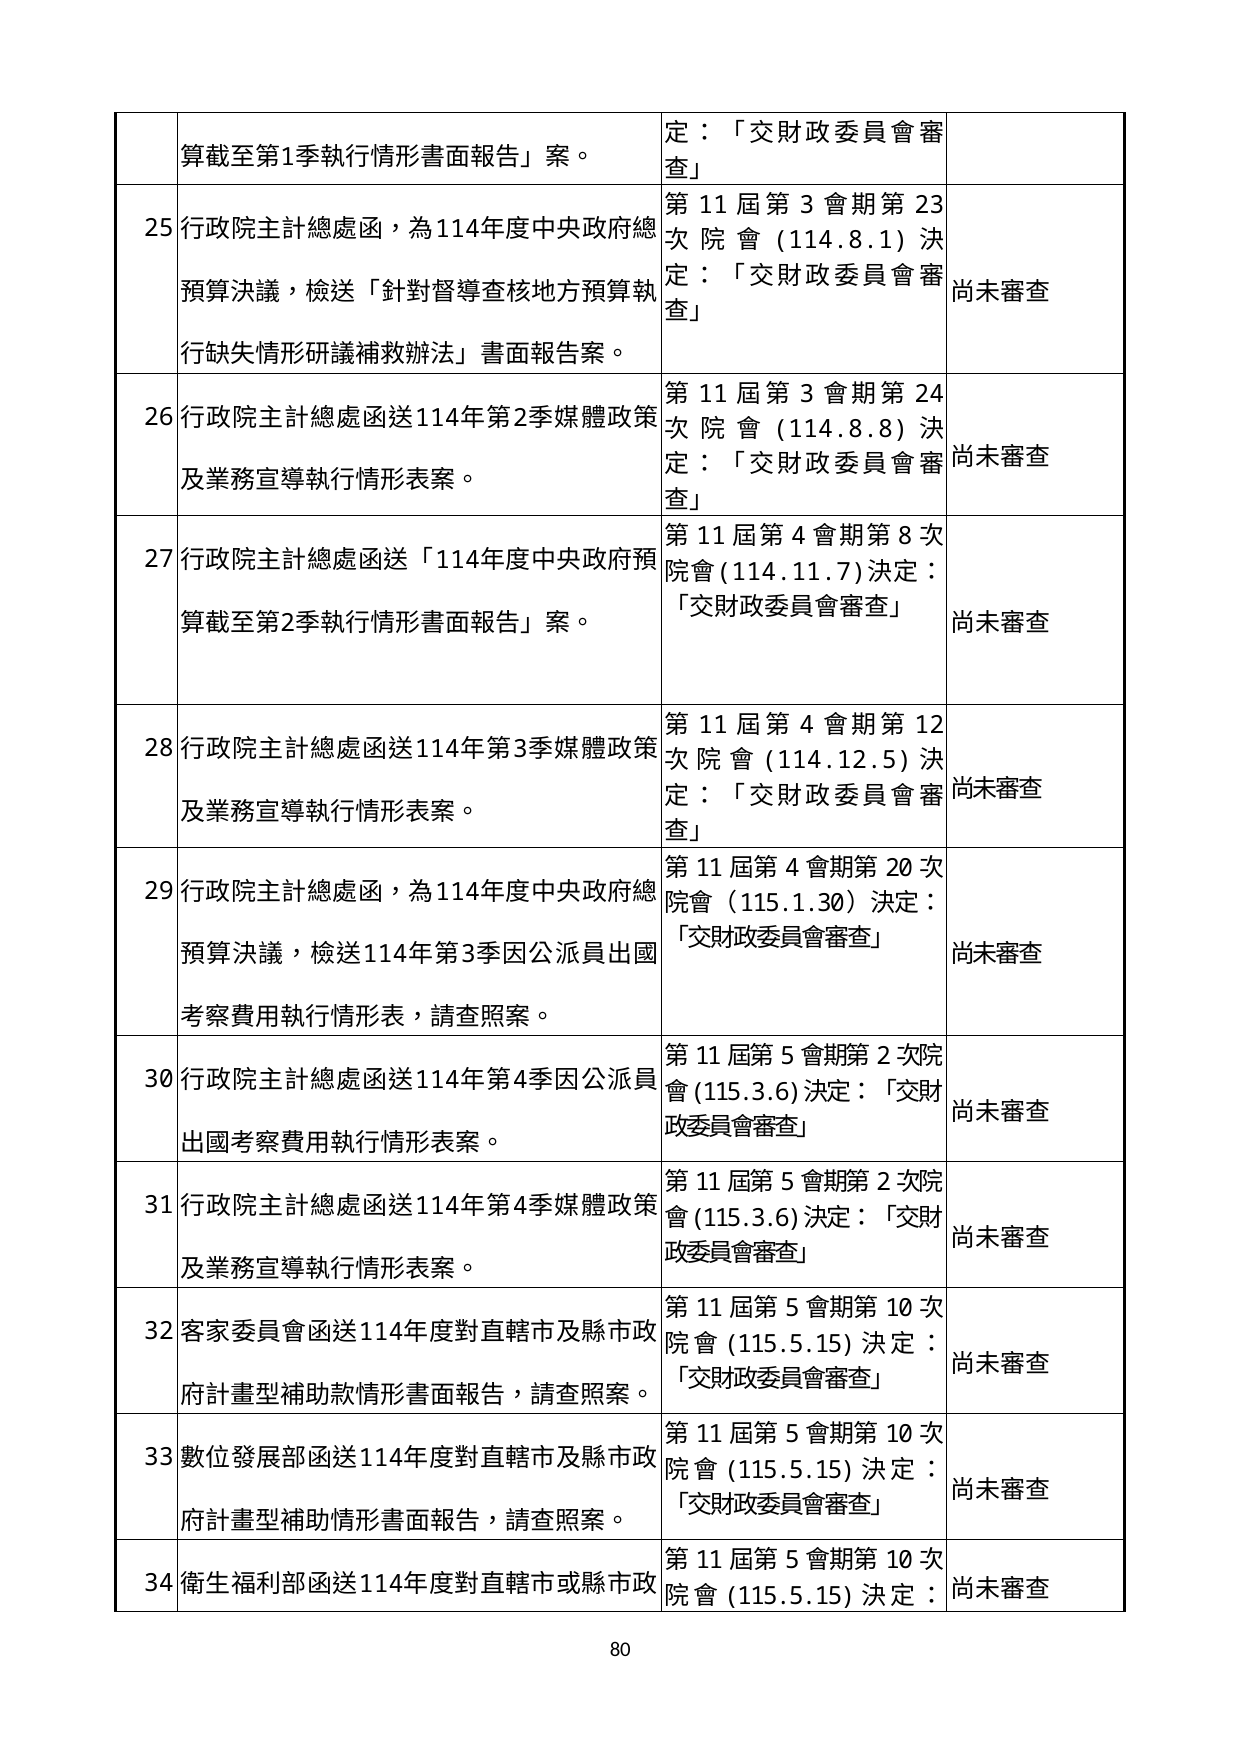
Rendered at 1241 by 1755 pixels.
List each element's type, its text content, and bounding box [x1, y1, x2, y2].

table_cell 第11屆第5會期第2次院會(115.3.6)決定：「交財政委員會審查」 [662, 1162, 946, 1287]
table_cell 第11屆第4會期第20次院會（115.1.30）決定：「交財政委員會審查」 [662, 848, 946, 1035]
table_cell 行政院主計總處函，為114年度中央政府總預算決議，檢送「針對督導查核地方預算執行缺失情形研議補救辦法」書面報告案。 [178, 185, 661, 373]
table_cell 第11屆第3會期第23次院會(114.8.1)決定：「交財政委員會審查」 [662, 185, 946, 373]
table_cell [117, 516, 177, 704]
table_cell 行政院主計總處函送「114年度中央政府預算截至第2季執行情形書面報告」案。 [178, 516, 661, 704]
table_cell 第11屆第4會期第8次院會(114.11.7)決定：「交財政委員會審查」 [662, 516, 946, 704]
table_cell 尚未審查 [947, 1036, 1123, 1161]
table_cell 第11屆第4會期第12次院會(114.12.5)決定：「交財政委員會審查」 [662, 705, 946, 847]
table_cell 客家委員會函送114年度對直轄市及縣市政府計畫型補助款情形書面報告，請查照案。 [178, 1288, 661, 1413]
table_cell 尚未審查 [947, 1162, 1123, 1287]
table_cell 尚未審查 [947, 848, 1123, 1035]
table_cell [117, 705, 177, 847]
table_cell [117, 1414, 177, 1539]
table_cell 數位發展部函送114年度對直轄市及縣市政府計畫型補助情形書面報告，請查照案。 [178, 1414, 661, 1539]
table_cell 第11屆第5會期第10次院會(115.5.15)決定：「交財政委員會審查」 [662, 1414, 946, 1539]
table_cell 尚未審查 [947, 1540, 1123, 1611]
table_cell 定：「交財政委員會審查」 [662, 113, 946, 184]
table_cell 尚未審查 [947, 1288, 1123, 1413]
table_cell [117, 1288, 177, 1413]
table_cell [117, 113, 177, 184]
table_cell 行政院主計總處函送114年第4季因公派員出國考察費用執行情形表案。 [178, 1036, 661, 1161]
table_cell 第11屆第5會期第10次院會(115.5.15)決定： [662, 1540, 946, 1611]
table_cell 算截至第1季執行情形書面報告」案。 [178, 113, 661, 184]
table_cell [117, 848, 177, 1035]
table_cell 第11屆第3會期第24次院會(114.8.8)決定：「交財政委員會審查」 [662, 374, 946, 515]
table_cell [117, 185, 177, 373]
table_cell 第11屆第5會期第2次院會(115.3.6)決定：「交財政委員會審查」 [662, 1036, 946, 1161]
table_cell 尚未審查 [947, 1414, 1123, 1539]
table_cell 衛生福利部函送114年度對直轄市或縣市政 [178, 1540, 661, 1611]
table_cell 尚未審查 [947, 374, 1123, 515]
table_cell 行政院主計總處函，為114年度中央政府總預算決議，檢送114年第3季因公派員出國考察費用執行情形表，請查照案。 [178, 848, 661, 1035]
table_cell 尚未審查 [947, 516, 1123, 704]
table_cell 行政院主計總處函送114年第3季媒體政策及業務宣導執行情形表案。 [178, 705, 661, 847]
table_cell 第11屆第5會期第10次院會(115.5.15)決定：「交財政委員會審查」 [662, 1288, 946, 1413]
table_cell 尚未審查 [947, 185, 1123, 373]
table_cell [117, 1162, 177, 1287]
table_cell 行政院主計總處函送114年第2季媒體政策及業務宣導執行情形表案。 [178, 374, 661, 515]
table_cell 行政院主計總處函送114年第4季媒體政策及業務宣導執行情形表案。 [178, 1162, 661, 1287]
table_cell [117, 1540, 177, 1611]
table_cell [117, 374, 177, 515]
table_cell [947, 113, 1123, 184]
table_cell [117, 1036, 177, 1161]
table_cell 尚未審查 [947, 705, 1123, 847]
